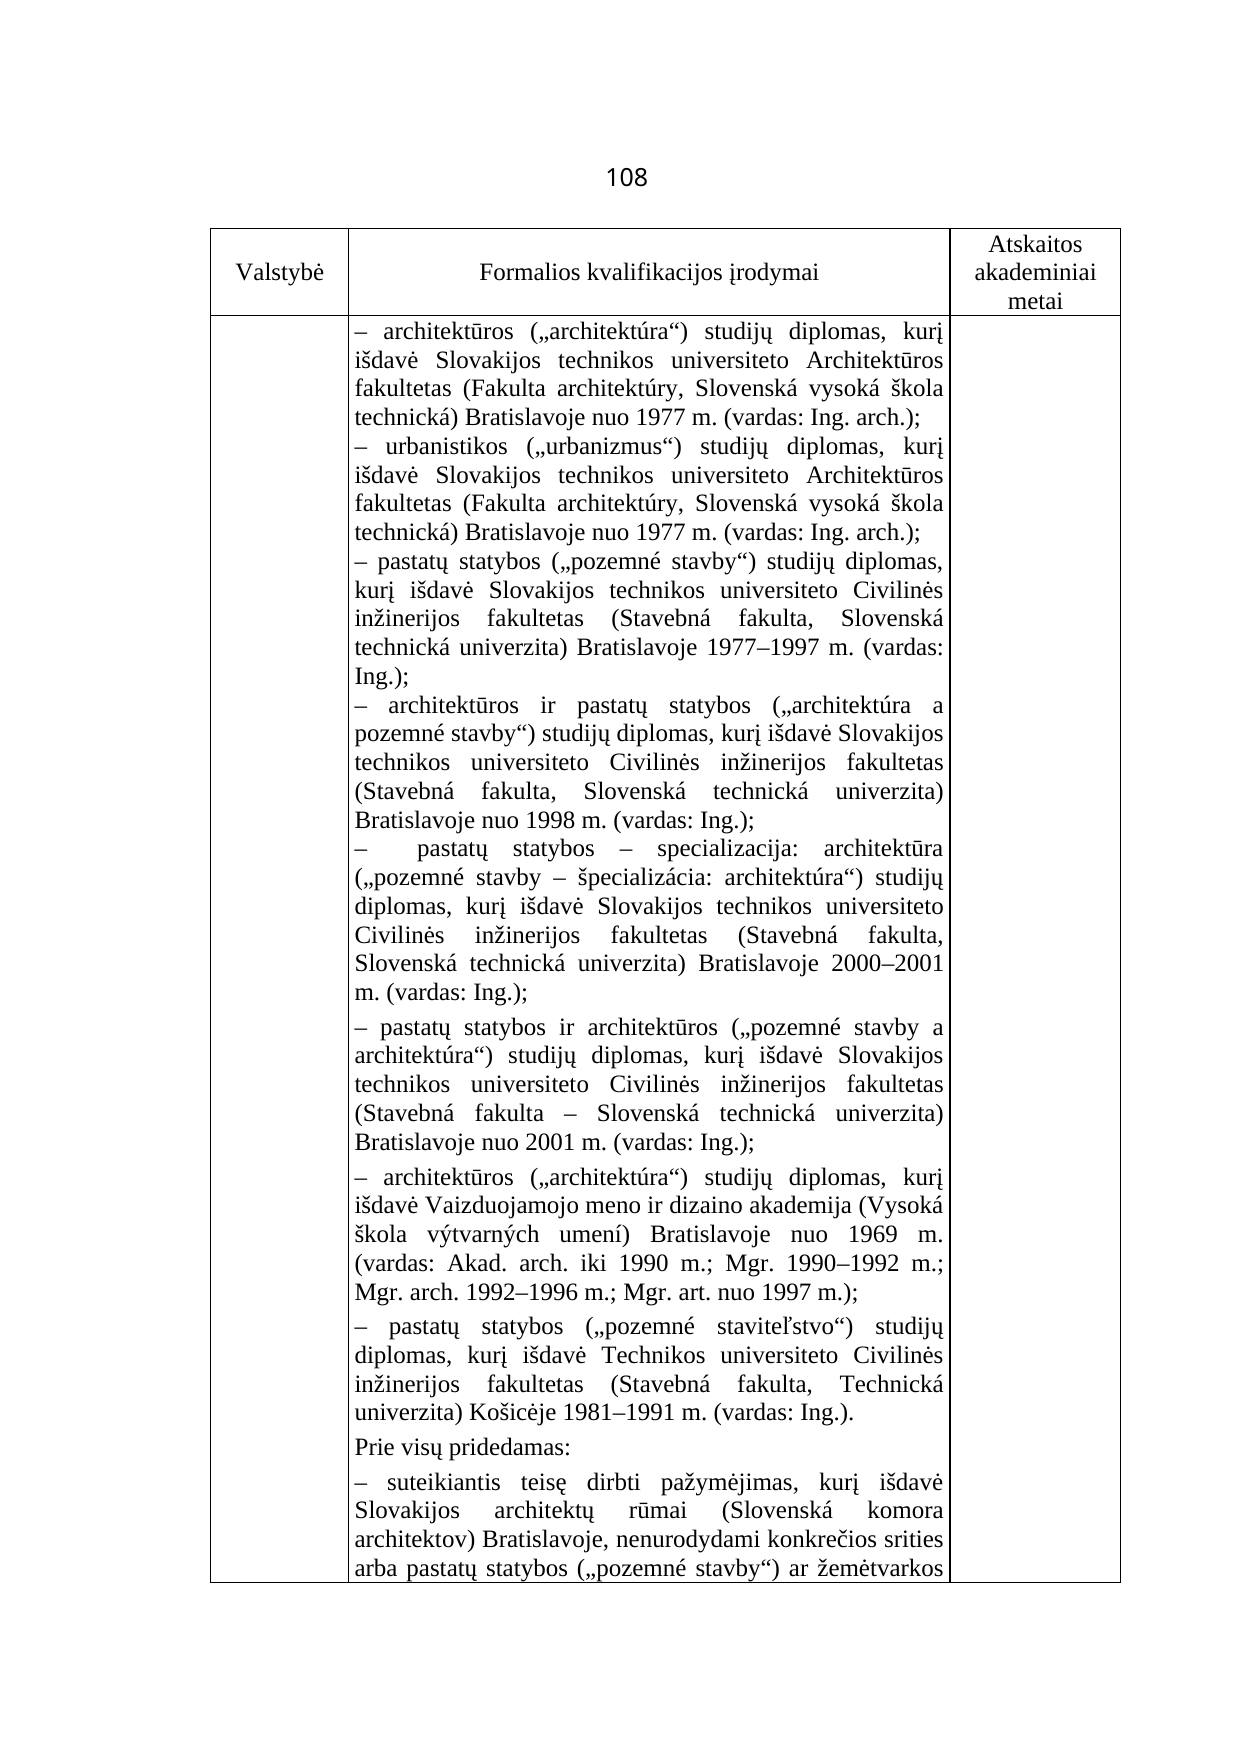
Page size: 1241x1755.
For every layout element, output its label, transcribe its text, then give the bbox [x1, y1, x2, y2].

table_cell – architektūros („architektúra“) studijų diplomas, kurį išdavė Slovakijos technikos universiteto Architektūros fakultetas (Fakulta architektúry, Slovenská vysoká škola technická) Bratislavoje nuo 1977 m. (vardas: Ing. arch.); – urbanistikos („urbanizmus“) studijų diplomas, kurį išdavė Slovakijos technikos universiteto Architektūros fakultetas (Fakulta architektúry, Slovenská vysoká škola technická) Bratislavoje nuo 1977 m. (vardas: Ing. arch.); – pastatų statybos („pozemné stavby“) studijų diplomas, kurį išdavė Slovakijos technikos universiteto Civilinės inžinerijos fakultetas (Stavebná fakulta, Slovenská technická univerzita) Bratislavoje 1977–1997 m. (vardas: Ing.); – architektūros ir pastatų statybos („architektúra a pozemné stavby“) studijų diplomas, kurį išdavė Slovakijos technikos universiteto Civilinės inžinerijos fakultetas (Stavebná fakulta, Slovenská technická univerzita) Bratislavoje nuo 1998 m. (vardas: Ing.); – pastatų statybos – specializacija: architektūra („pozemné stavby – špecializácia: architektúra“) studijų diplomas, kurį išdavė Slovakijos technikos universiteto Civilinės inžinerijos fakultetas (Stavebná fakulta, Slovenská technická univerzita) Bratislavoje 2000–2001 m. (vardas: Ing.); – pastatų statybos ir architektūros („pozemné stavby a architektúra“) studijų diplomas, kurį išdavė Slovakijos technikos universiteto Civilinės inžinerijos fakultetas (Stavebná fakulta – Slovenská technická univerzita) Bratislavoje nuo 2001 m. (vardas: Ing.); – architektūros („architektúra“) studijų diplomas, kurį išdavė Vaizduojamojo meno ir dizaino akademija (Vysoká škola výtvarných umení) Bratislavoje nuo 1969 m. (vardas: Akad. arch. iki 1990 m.; Mgr. 1990–1992 m.; Mgr. arch. 1992–1996 m.; Mgr. art. nuo 1997 m.); – pastatų statybos („pozemné staviteľstvo“) studijų diplomas, kurį išdavė Technikos universiteto Civilinės inžinerijos fakultetas (Stavebná fakulta, Technická univerzita) Košicėje 1981–1991 m. (vardas: Ing.). Prie visų pridedamas: – suteikiantis teisę dirbti pažymėjimas, kurį išdavė Slovakijos architektų rūmai (Slovenská komora architektov) Bratislavoje, nenurodydami konkrečios srities arba pastatų statybos („pozemné stavby“) ar žemėtvarkos [349, 316, 949, 1582]
table_header Formalios kvalifikacijos įrodymai [349, 229, 949, 315]
table_cell [211, 316, 348, 1582]
table_header Atskaitos akademiniai metai [951, 229, 1120, 315]
table_cell [951, 316, 1120, 1582]
table_header Valstybė [211, 229, 348, 315]
